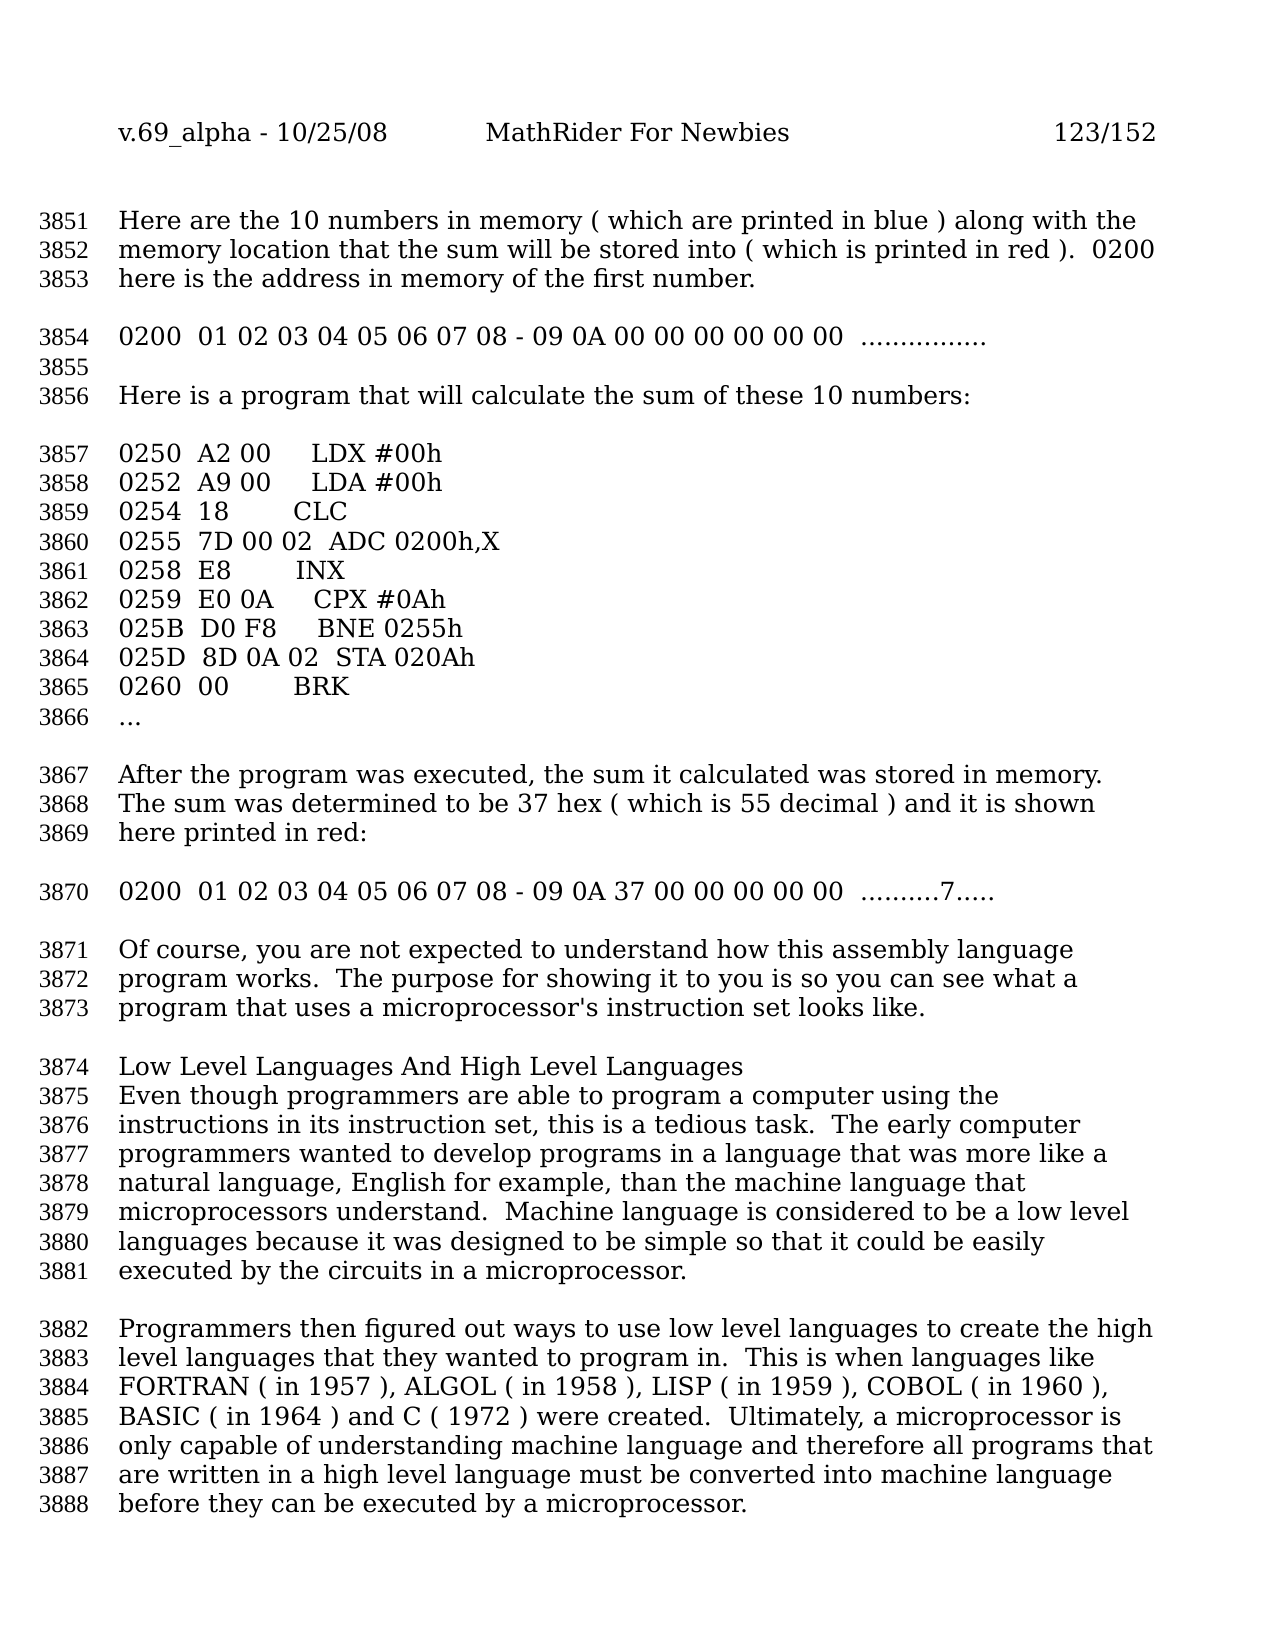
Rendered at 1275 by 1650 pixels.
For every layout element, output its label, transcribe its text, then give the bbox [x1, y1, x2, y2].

text Low Level Languages And High Level Languages [118, 1052, 1157, 1081]
text After the program was executed, the sum it calculated was stored in memory. The sum was determined to be 37 hex ( which is 55 decimal ) and it is shown here printed in red: [118, 760, 1157, 848]
text 0258 E8 INX [118, 556, 1157, 585]
text 0200 01 02 03 04 05 06 07 08 - 09 0A 37 00 00 00 00 00 ..........7..... [118, 877, 1157, 906]
text 0252 A9 00 LDA #00h [118, 468, 1157, 498]
text 0259 E0 0A CPX #0Ah [118, 585, 1157, 614]
text Of course, you are not expected to understand how this assembly language program works. The purpose for showing it to you is so you can see what a program that uses a microprocessor's instruction set looks like. [118, 935, 1157, 1023]
text 025D 8D 0A 02 STA 020Ah [118, 643, 1157, 673]
text 0254 18 CLC [118, 498, 1157, 527]
text Here are the 10 numbers in memory ( which are printed in blue ) along with the memory location that the sum will be stored into ( which is printed in red ). 0200 here is the address in memory of the first number. [118, 206, 1157, 293]
text 025B D0 F8 BNE 0255h [118, 614, 1157, 643]
text Even though programmers are able to program a computer using the instructions in its instruction set, this is a tedious task. The early computer programmers wanted to develop programs in a language that was more like a natural language, English for example, than the machine language that microprocessors understand. Machine language is considered to be a low level languages because it was designed to be simple so that it could be easily executed by the circuits in a microprocessor. [118, 1081, 1157, 1285]
text 0255 7D 00 02 ADC 0200h,X [118, 527, 1157, 556]
text 0260 00 BRK [118, 673, 1157, 702]
text ... [118, 702, 1157, 731]
text Here is a program that will calculate the sum of these 10 numbers: [118, 381, 1157, 410]
text 0250 A2 00 LDX #00h [118, 439, 1157, 468]
text 0200 01 02 03 04 05 06 07 08 - 09 0A 00 00 00 00 00 00 ................ [118, 323, 1157, 352]
text Programmers then figured out ways to use low level languages to create the high level languages that they wanted to program in. This is when languages like FORTRAN ( in 1957 ), ALGOL ( in 1958 ), LISP ( in 1959 ), COBOL ( in 1960 ), BASIC ( in 1964 ) and C ( 1972 ) were created. Ultimately, a microprocessor is only capable of understanding machine language and therefore all programs that are written in a high level language must be converted into machine language before they can be executed by a microprocessor. [118, 1314, 1157, 1518]
